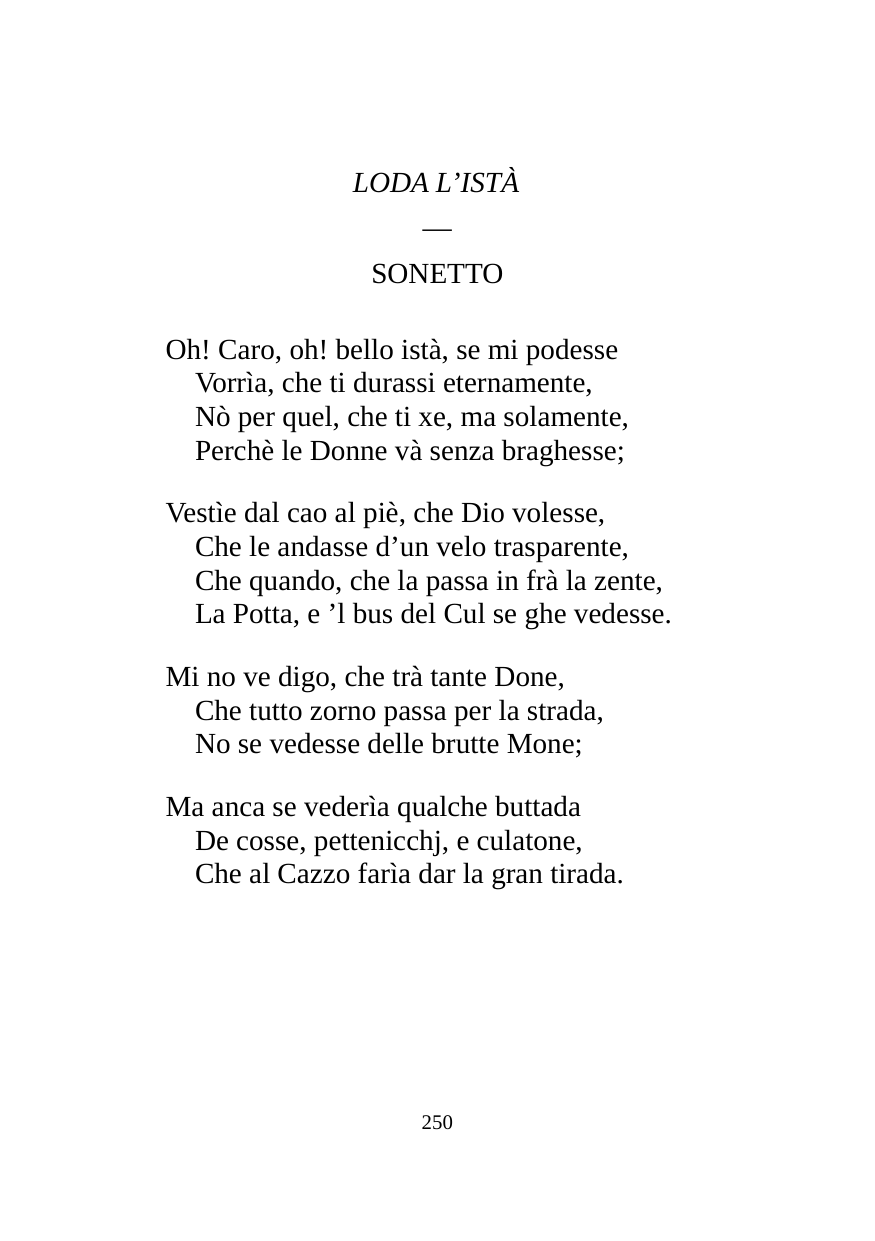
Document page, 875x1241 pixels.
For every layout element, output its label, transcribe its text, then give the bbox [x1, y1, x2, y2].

text — [106, 211, 768, 244]
subtitle LODA L’ISTÀ [106, 165, 768, 199]
text Ma anca se vederìa qualche buttada De cosse, pettenicchj, e culatone, Che al Cazzo farìa dar la gran tirada. [165, 789, 768, 890]
text Oh! Caro, oh! bello istà, se mi podesse Vorrìa, che ti durassi eternamente, Nò per quel, che ti xe, ma solamente, Perchè le Donne và senza braghesse; [165, 332, 768, 466]
text SONETTO [106, 257, 768, 290]
text Mi no ve digo, che trà tante Done, Che tutto zorno passa per la strada, No se vedesse delle brutte Mone; [165, 659, 768, 760]
text Vestìe dal cao al piè, che Dio volesse, Che le andasse d’un velo trasparente, Che quando, che la passa in frà la zente, La Potta, e ’l bus del Cul se ghe vedesse. [165, 496, 768, 630]
